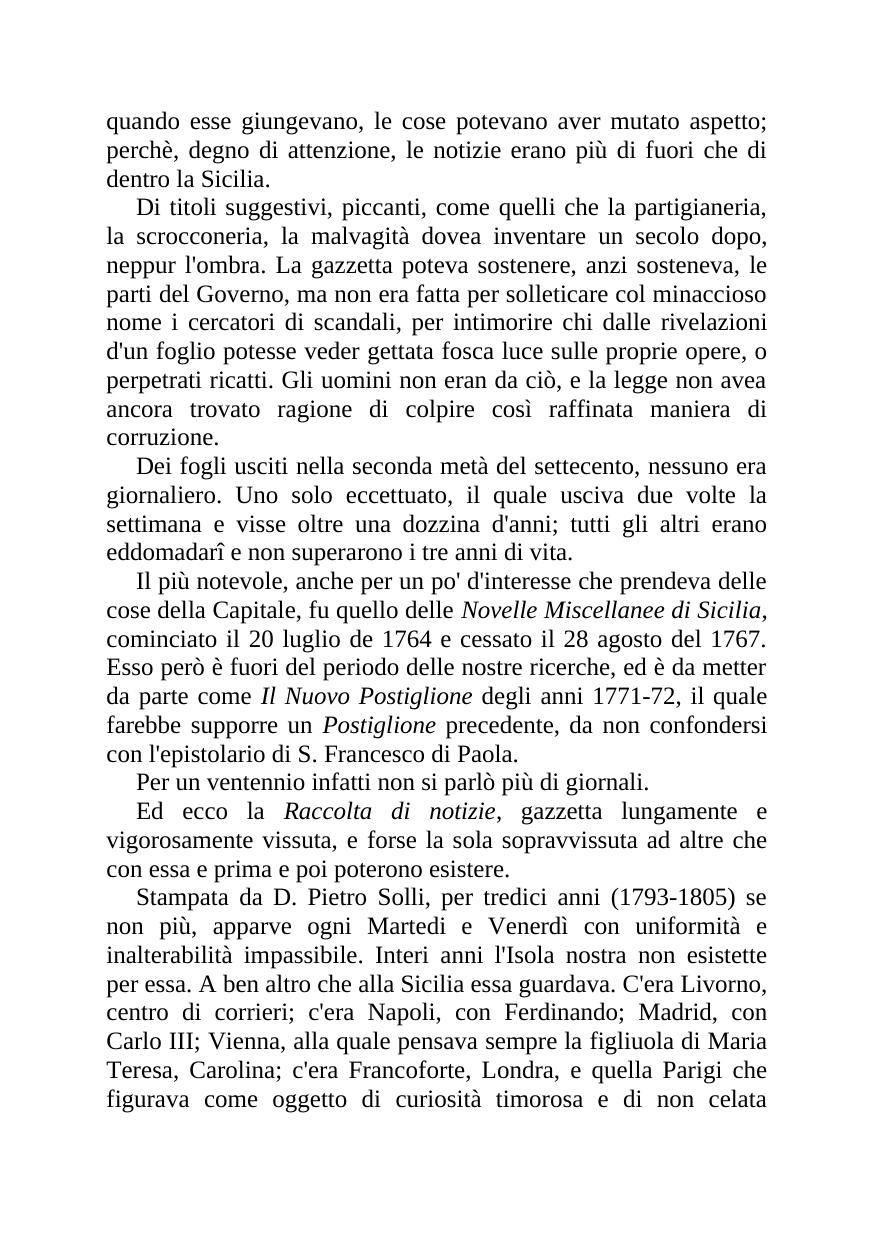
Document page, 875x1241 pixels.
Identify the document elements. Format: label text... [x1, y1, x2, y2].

text Di titoli suggestivi, piccanti, come quelli che la partigianeria, la scrocconeria, la malvagità dovea inventare un secolo dopo, neppur l'ombra. La gazzetta poteva sostenere, anzi sosteneva, le parti del Governo, ma non era fatta per solleticare col minaccioso nome i cercatori di scandali, per intimorire chi dalle rivelazioni d'un foglio potesse veder gettata fosca luce sulle proprie opere, o perpetrati ricatti. Gli uomini non eran da ciò, e la legge non avea ancora trovato ragione di colpire così raffinata maniera di corruzione. [106, 192, 768, 451]
text Il più notevole, anche per un po' d'interesse che prendeva delle cose della Capitale, fu quello delle Novelle Miscellanee di Sicilia, cominciato il 20 luglio de 1764 e cessato il 28 agosto del 1767. Esso però è fuori del periodo delle nostre ricerche, ed è da metter da parte come Il Nuovo Postiglione degli anni 1771-72, il quale farebbe supporre un Postiglione precedente, da non confondersi con l'epistolario di S. Francesco di Paola. [106, 566, 768, 767]
text Stampata da D. Pietro Solli, per tredici anni (1793-1805) se non più, apparve ogni Martedi e Venerdì con uniformità e inalterabilità impassibile. Interi anni l'Isola nostra non esistette per essa. A ben altro che alla Sicilia essa guardava. C'era Livorno, centro di corrieri; c'era Napoli, con Ferdinando; Madrid, con Carlo III; Vienna, alla quale pensava sempre la figliuola di Maria Teresa, Carolina; c'era Francoforte, Londra, e quella Parigi che figurava come oggetto di curiosità timorosa e di non celata [106, 882, 768, 1112]
text Per un ventennio infatti non si parlò più di giornali. [106, 767, 768, 796]
text quando esse giungevano, le cose potevano aver mutato aspetto; perchè, degno di attenzione, le notizie erano più di fuori che di dentro la Sicilia. [106, 106, 768, 192]
text Dei fogli usciti nella seconda metà del settecento, nessuno era giornaliero. Uno solo eccettuato, il quale usciva due volte la settimana e visse oltre una dozzina d'anni; tutti gli altri erano eddomadarî e non superarono i tre anni di vita. [106, 451, 768, 566]
text Ed ecco la Raccolta di notizie, gazzetta lungamente e vigorosamente vissuta, e forse la sola sopravvissuta ad altre che con essa e prima e poi poterono esistere. [106, 796, 768, 882]
